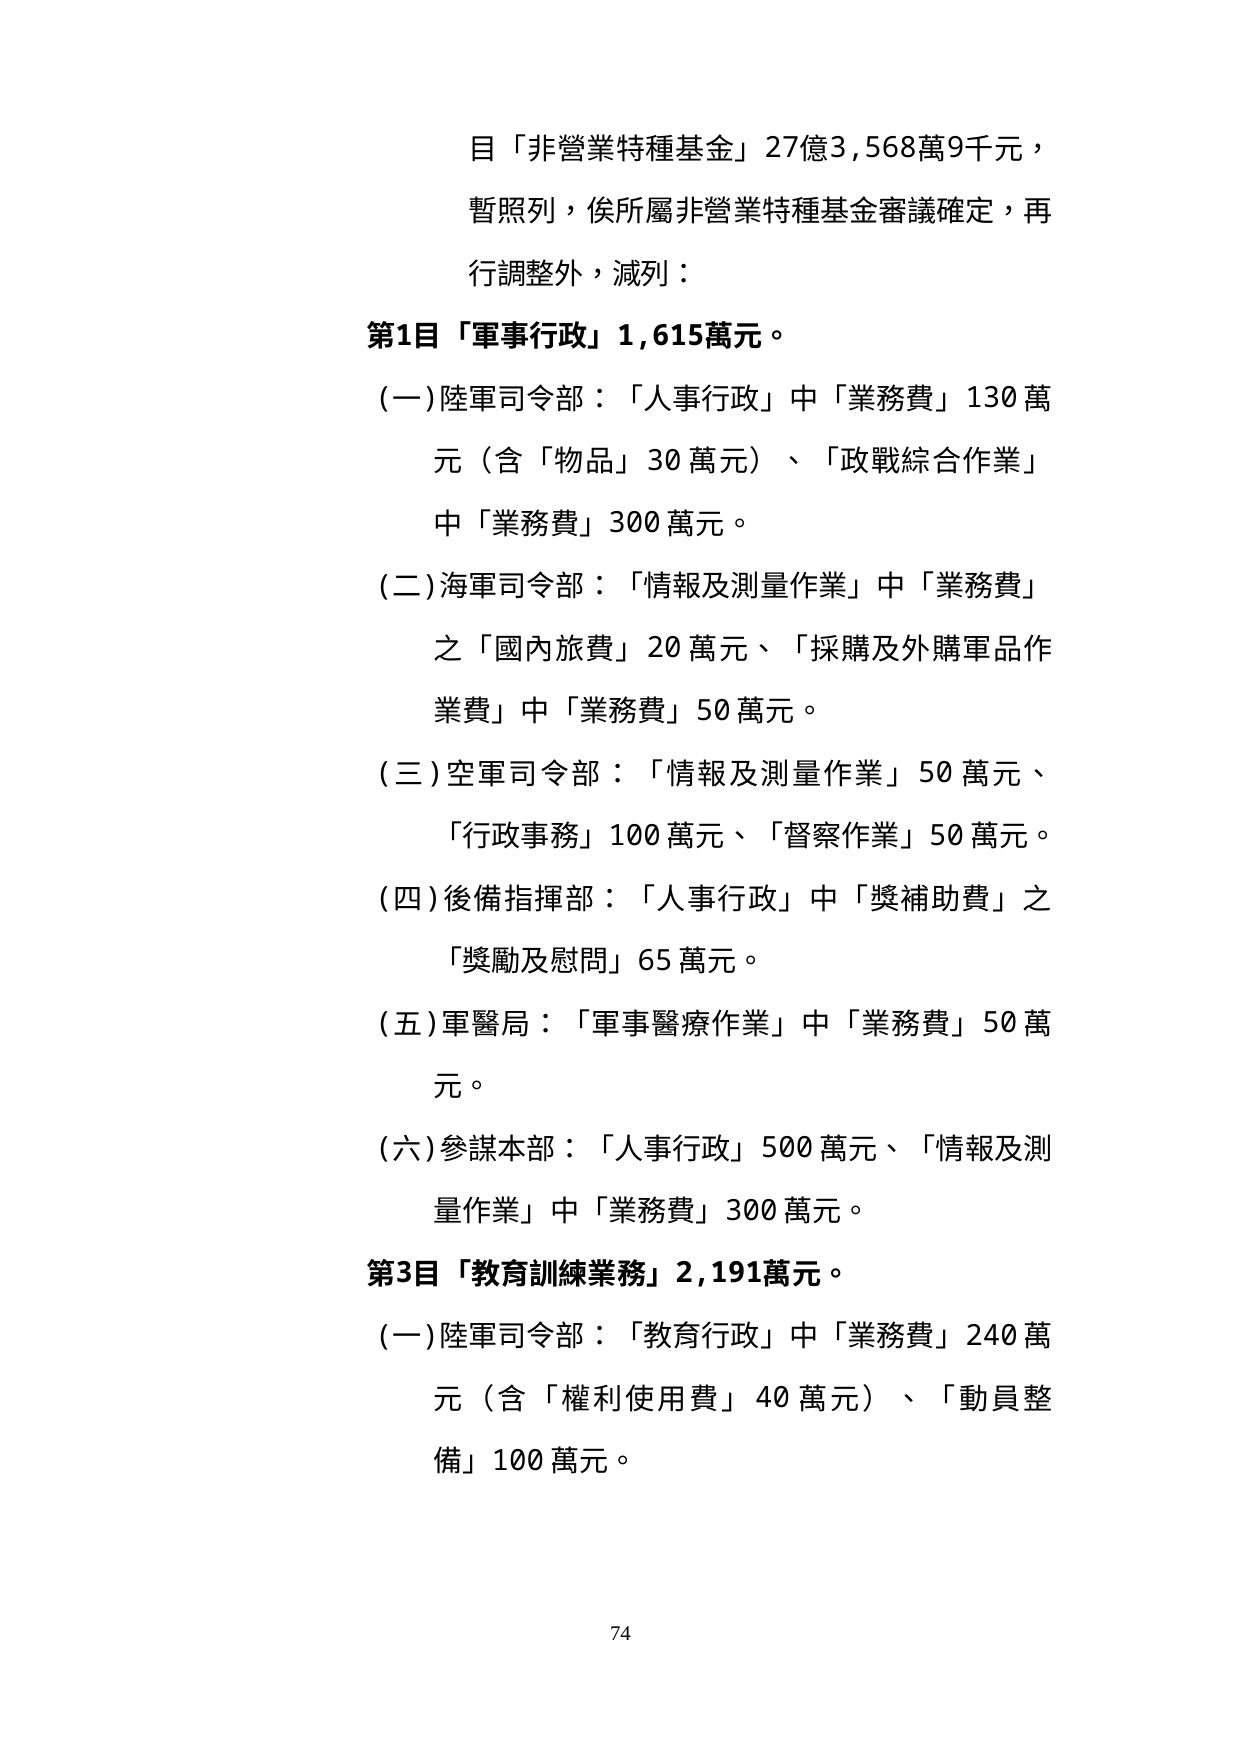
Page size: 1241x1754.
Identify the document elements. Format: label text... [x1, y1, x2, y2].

text (一)陸軍司令部：「人事行政」中「業務費」130萬元（含「物品」30萬元）、「政戰綜合作業」中「業務費」300萬元。 [375, 355, 1053, 542]
text (二)海軍司令部：「情報及測量作業」中「業務費」之「國內旅費」20萬元、「採購及外購軍品作業費」中「業務費」50萬元。 [375, 542, 1053, 730]
text (五)軍醫局：「軍事醫療作業」中「業務費」50萬元。 [375, 980, 1053, 1105]
text (四)後備指揮部：「人事行政」中「獎補助費」之「獎勵及慰問」65萬元。 [375, 855, 1053, 980]
text 第3目「教育訓練業務」2,191萬元。 [366, 1230, 1053, 1292]
text (三)空軍司令部：「情報及測量作業」50萬元、「行政事務」100萬元、「督察作業」50萬元。 [375, 730, 1053, 855]
text 第1目「軍事行政」1,615萬元。 [366, 292, 1053, 355]
text (一)陸軍司令部：「教育行政」中「業務費」240萬元（含「權利使用費」40萬元）、「動員整備」100萬元。 [375, 1292, 1053, 1480]
text 目「非營業特種基金」27億3,568萬9千元，暫照列，俟所屬非營業特種基金審議確定，再行調整外，減列： [366, 105, 1053, 292]
text (六)參謀本部：「人事行政」500萬元、「情報及測量作業」中「業務費」300萬元。 [375, 1105, 1053, 1230]
